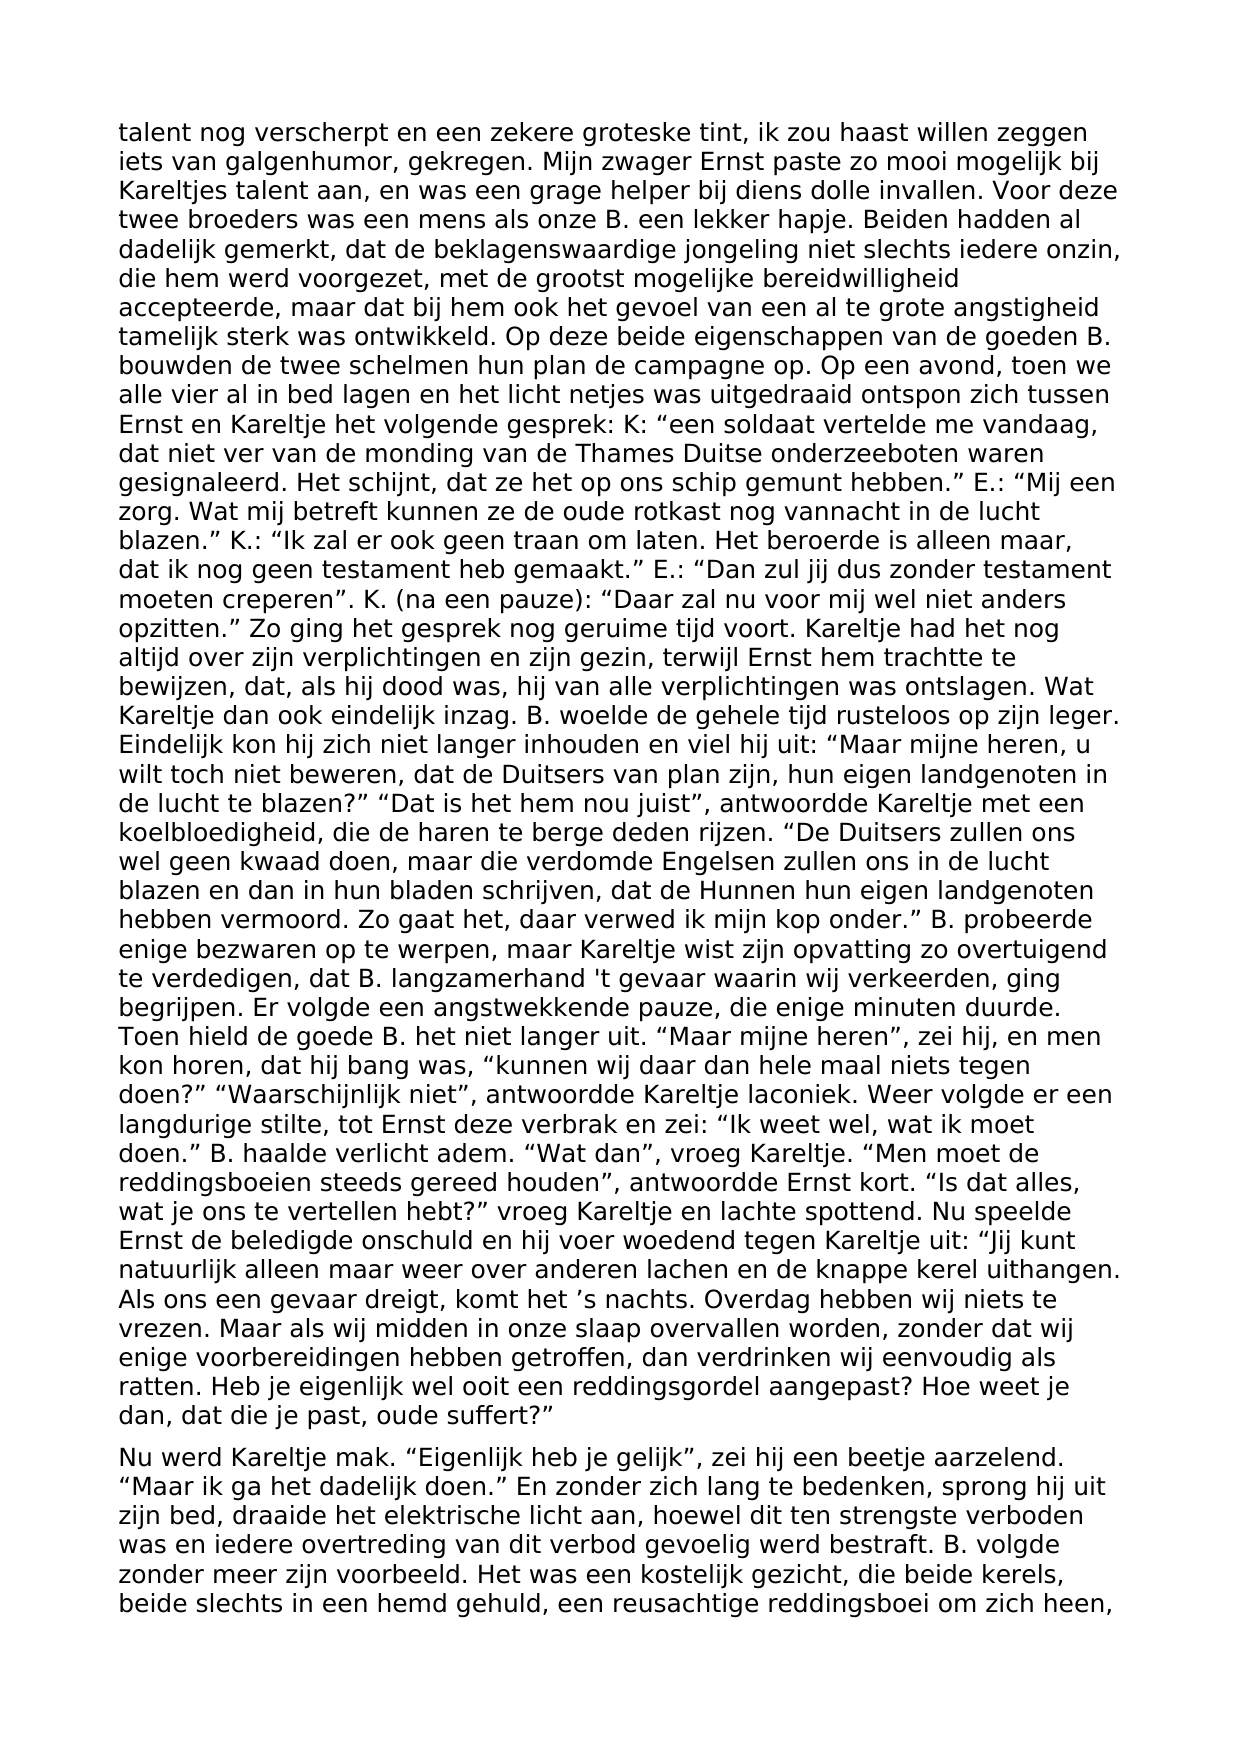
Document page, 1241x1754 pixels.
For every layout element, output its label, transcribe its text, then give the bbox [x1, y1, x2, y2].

text Nu werd Kareltje mak. “Eigenlijk heb je gelijk”, zei hij een beetje aarzelend. “Maar ik ga het dadelijk doen.” En zonder zich lang te bedenken, sprong hij uit zijn bed, draaide het elektrische licht aan, hoewel dit ten strengste verboden was en iedere overtreding van dit verbod gevoelig werd bestraft. B. volgde zonder meer zijn voorbeeld. Het was een kostelijk gezicht, die beide kerels, beide slechts in een hemd gehuld, een reusachtige reddingsboei om zich heen, [118, 1443, 1122, 1618]
text talent nog verscherpt en een zekere groteske tint, ik zou haast willen zeggen iets van galgenhumor, gekregen. Mijn zwager Ernst paste zo mooi mogelijk bij Kareltjes talent aan, en was een grage helper bij diens dolle invallen. Voor deze twee broeders was een mens als onze B. een lekker hapje. Beiden hadden al dadelijk gemerkt, dat de beklagenswaardige jongeling niet slechts iedere onzin, die hem werd voorgezet, met de grootst mogelijke bereidwilligheid accepteerde, maar dat bij hem ook het gevoel van een al te grote angstigheid tamelijk sterk was ontwikkeld. Op deze beide eigenschappen van de goeden B. bouwden de twee schelmen hun plan de campagne op. Op een avond, toen we alle vier al in bed lagen en het licht netjes was uitgedraaid ontspon zich tussen Ernst en Kareltje het volgende gesprek: K: “een soldaat vertelde me vandaag, dat niet ver van de monding van de Thames Duitse onderzeeboten waren gesignaleerd. Het schijnt, dat ze het op ons schip gemunt hebben.” E.: “Mij een zorg. Wat mij betreft kunnen ze de oude rotkast nog vannacht in de lucht blazen.” K.: “Ik zal er ook geen traan om laten. Het beroerde is alleen maar, dat ik nog geen testament heb gemaakt.” E.: “Dan zul jij dus zonder testament moeten creperen”. K. (na een pauze): “Daar zal nu voor mij wel niet anders opzitten.” Zo ging het gesprek nog geruime tijd voort. Kareltje had het nog altijd over zijn verplichtingen en zijn gezin, terwijl Ernst hem trachtte te bewijzen, dat, als hij dood was, hij van alle verplichtingen was ontslagen. Wat Kareltje dan ook eindelijk inzag. B. woelde de gehele tijd rusteloos op zijn leger. Eindelijk kon hij zich niet langer inhouden en viel hij uit: “Maar mijne heren, u wilt toch niet beweren, dat de Duitsers van plan zijn, hun eigen landgenoten in de lucht te blazen?” “Dat is het hem nou juist”, antwoordde Kareltje met een koelbloedigheid, die de haren te berge deden rijzen. “De Duitsers zullen ons wel geen kwaad doen, maar die verdomde Engelsen zullen ons in de lucht blazen en dan in hun bladen schrijven, dat de Hunnen hun eigen landgenoten hebben vermoord. Zo gaat het, daar verwed ik mijn kop onder.” B. probeerde enige bezwaren op te werpen, maar Kareltje wist zijn opvatting zo overtuigend te verdedigen, dat B. langzamerhand 't gevaar waarin wij verkeerden, ging begrijpen. Er volgde een angstwekkende pauze, die enige minuten duurde. Toen hield de goede B. het niet langer uit. “Maar mijne heren”, zei hij, en men kon horen, dat hij bang was, “kunnen wij daar dan hele maal niets tegen doen?” “Waarschijnlijk niet”, antwoordde Kareltje laconiek. Weer volgde er een langdurige stilte, tot Ernst deze verbrak en zei: “Ik weet wel, wat ik moet doen.” B. haalde verlicht adem. “Wat dan”, vroeg Kareltje. “Men moet de reddingsboeien steeds gereed houden”, antwoordde Ernst kort. “Is dat alles, wat je ons te vertellen hebt?” vroeg Kareltje en lachte spottend. Nu speelde Ernst de beledigde onschuld en hij voer woedend tegen Kareltje uit: “Jij kunt natuurlijk alleen maar weer over anderen lachen en de knappe kerel uithangen. Als ons een gevaar dreigt, komt het ’s nachts. Overdag hebben wij niets te vrezen. Maar als wij midden in onze slaap overvallen worden, zonder dat wij enige voorbereidingen hebben getroffen, dan verdrinken wij eenvoudig als ratten. Heb je eigenlijk wel ooit een reddingsgordel aangepast? Hoe weet je dan, dat die je past, oude suffert?” [118, 118, 1122, 1431]
